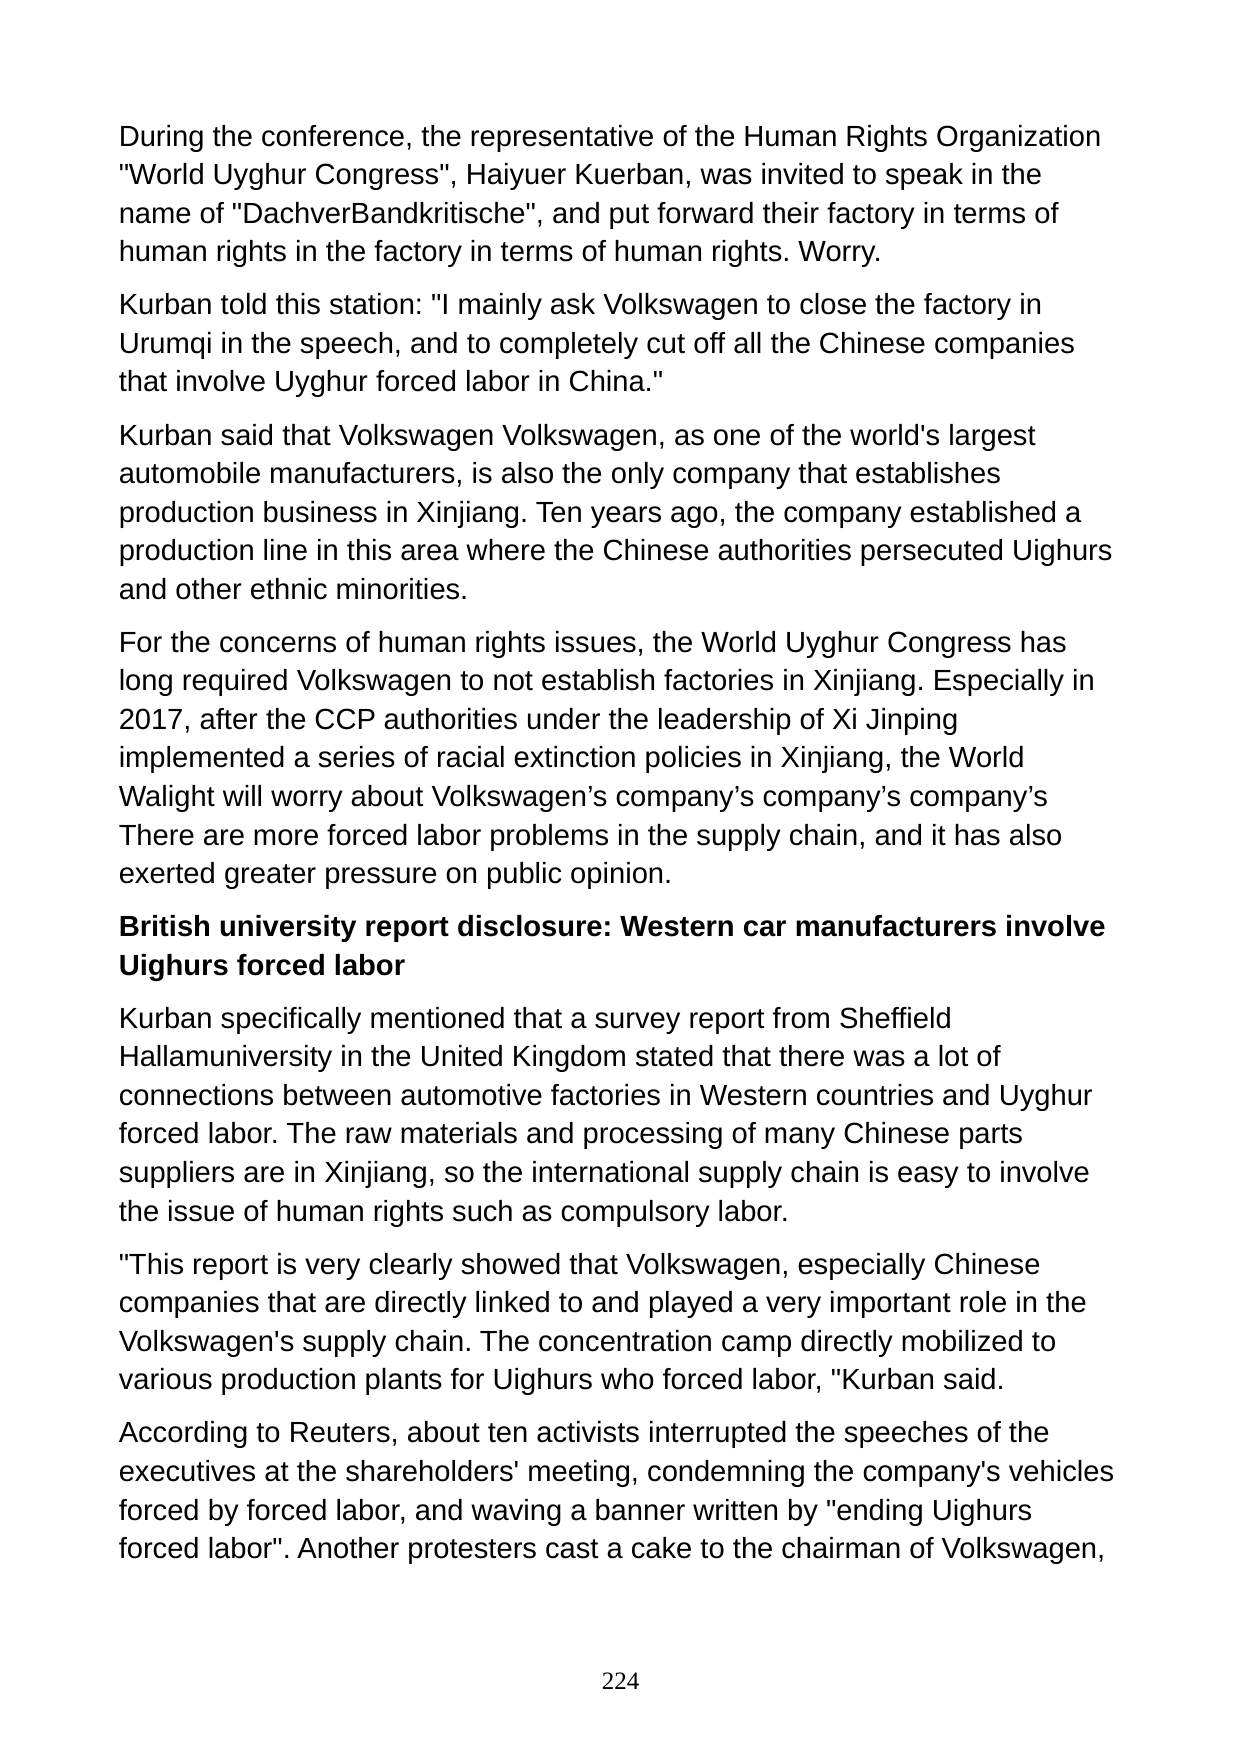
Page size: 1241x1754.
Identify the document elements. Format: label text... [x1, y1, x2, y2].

text British university report disclosure: Western car manufacturers involve Uighurs forced labor [118, 909, 1122, 981]
text During the conference, the representative of the Human Rights Organization "World Uyghur Congress", Haiyuer Kuerban, was invited to speak in the name of "DachverBandkritische", and put forward their factory in terms of human rights in the factory in terms of human rights. Worry. [118, 118, 1122, 268]
text Kurban told this station: "I mainly ask Volkswagen to close the factory in Urumqi in the speech, and to completely cut off all the Chinese companies that involve Uyghur forced labor in China." [118, 287, 1122, 398]
text According to Reuters, about ten activists interrupted the speeches of the executives at the shareholders' meeting, condemning the company's vehicles forced by forced labor, and waving a banner written by "ending Uighurs forced labor". Another protesters cast a cake to the chairman of Volkswagen, [118, 1415, 1122, 1564]
text For the concerns of human rights issues, the World Uyghur Congress has long required Volkswagen to not establish factories in Xinjiang. Especially in 2017, after the CCP authorities under the leadership of Xi Jinping implemented a series of racial extinction policies in Xinjiang, the World Walight will worry about Volkswagen’s company’s company’s company’s There are more forced labor problems in the supply chain, and it has also exerted greater pressure on public opinion. [118, 625, 1122, 889]
text Kurban said that Volkswagen Volkswagen, as one of the world's largest automobile manufacturers, is also the only company that establishes production business in Xinjiang. Ten years ago, the company established a production line in this area where the Chinese authorities persecuted Uighurs and other ethnic minorities. [118, 417, 1122, 605]
text "This report is very clearly showed that Volkswagen, especially Chinese companies that are directly linked to and played a very important role in the Volkswagen's supply chain. The concentration camp directly mobilized to various production plants for Uighurs who forced labor, "Kurban said. [118, 1247, 1122, 1396]
text Kurban specifically mentioned that a survey report from Sheffield Hallamuniversity in the United Kingdom stated that there was a lot of connections between automotive factories in Western countries and Uyghur forced labor. The raw materials and processing of many Chinese parts suppliers are in Xinjiang, so the international supply chain is easy to involve the issue of human rights such as compulsory labor. [118, 1001, 1122, 1227]
